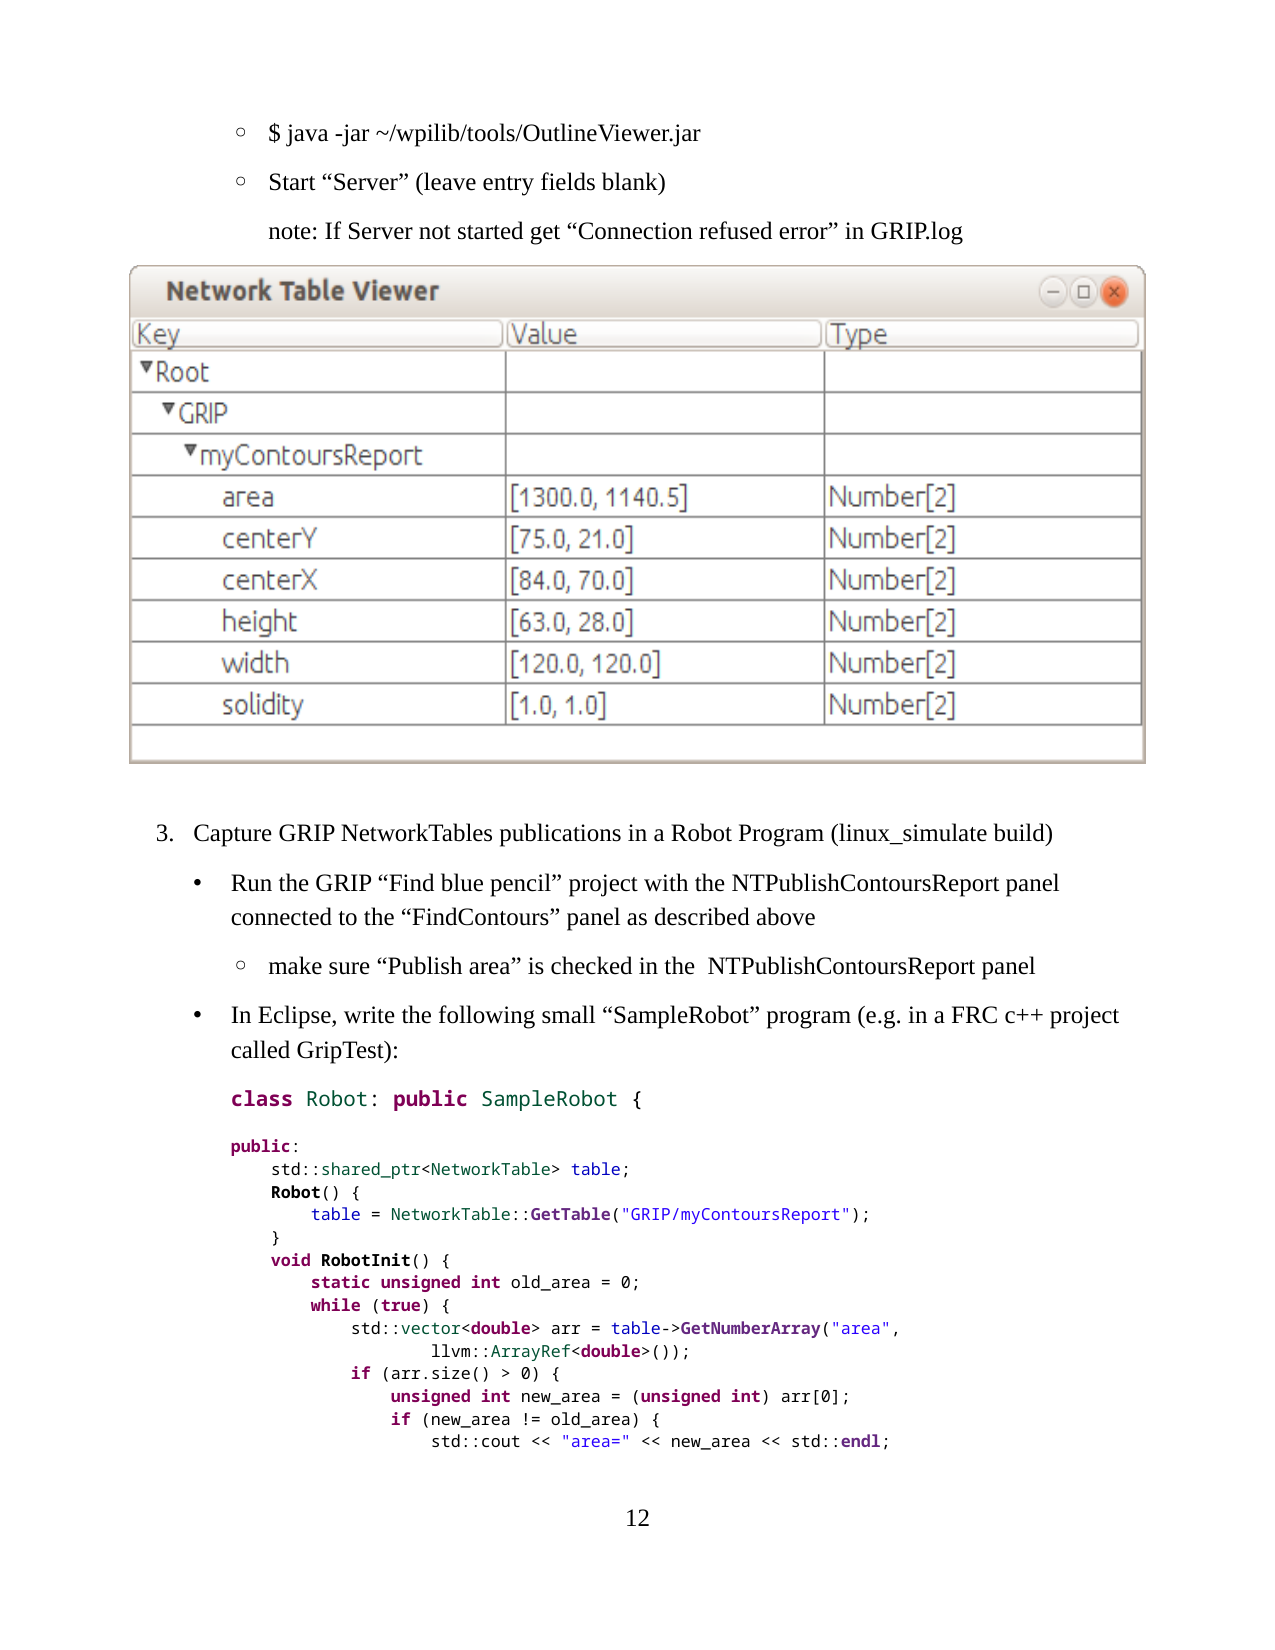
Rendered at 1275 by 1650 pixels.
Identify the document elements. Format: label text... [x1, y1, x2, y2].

list Capture GRIP NetworkTables publications in a Robot Program (linux_simulate build) [156, 818, 1157, 847]
text table = NetworkTable::GetTable("GRIP/myContoursReport"); [231, 1203, 1157, 1226]
text void RobotInit() { [231, 1248, 1157, 1271]
list make sure “Publish area” is checked in the NTPublishContoursReport panel [231, 951, 1157, 980]
list In Eclipse, write the following small “SampleRobot” program (e.g. in a FRC c++ project called GripTest): [193, 1000, 1157, 1063]
picture [129, 265, 1146, 764]
text public: [231, 1135, 1157, 1158]
list note: If Server not started get “Connection refused error” in GRIP.log [231, 216, 1157, 245]
text } [231, 1226, 1157, 1248]
text Robot() { [231, 1180, 1157, 1203]
list class Robot: public SampleRobot { [193, 1084, 1157, 1112]
list Run the GRIP “Find blue pencil” project with the NTPublishContoursReport panel connected to the “FindContours” panel as described above [193, 868, 1157, 931]
text std::cout << "area=" << new_area << std::endl; [231, 1430, 1157, 1453]
list Start “Server” (leave entry fields blank) [231, 167, 1157, 196]
text std::shared_ptr<NetworkTable> table; [231, 1158, 1157, 1180]
text unsigned int new_area = (unsigned int) arr[0]; [231, 1385, 1157, 1407]
text static unsigned int old_area = 0; [231, 1271, 1157, 1294]
text std::vector<double> arr = table->GetNumberArray("area", [231, 1317, 1157, 1339]
text while (true) { [231, 1294, 1157, 1317]
list $ java -jar ~/wpilib/tools/OutlineViewer.jar [231, 118, 1157, 147]
text llvm::ArrayRef<double>()); [231, 1339, 1157, 1362]
text if (new_area != old_area) { [231, 1407, 1157, 1430]
text if (arr.size() > 0) { [231, 1362, 1157, 1385]
